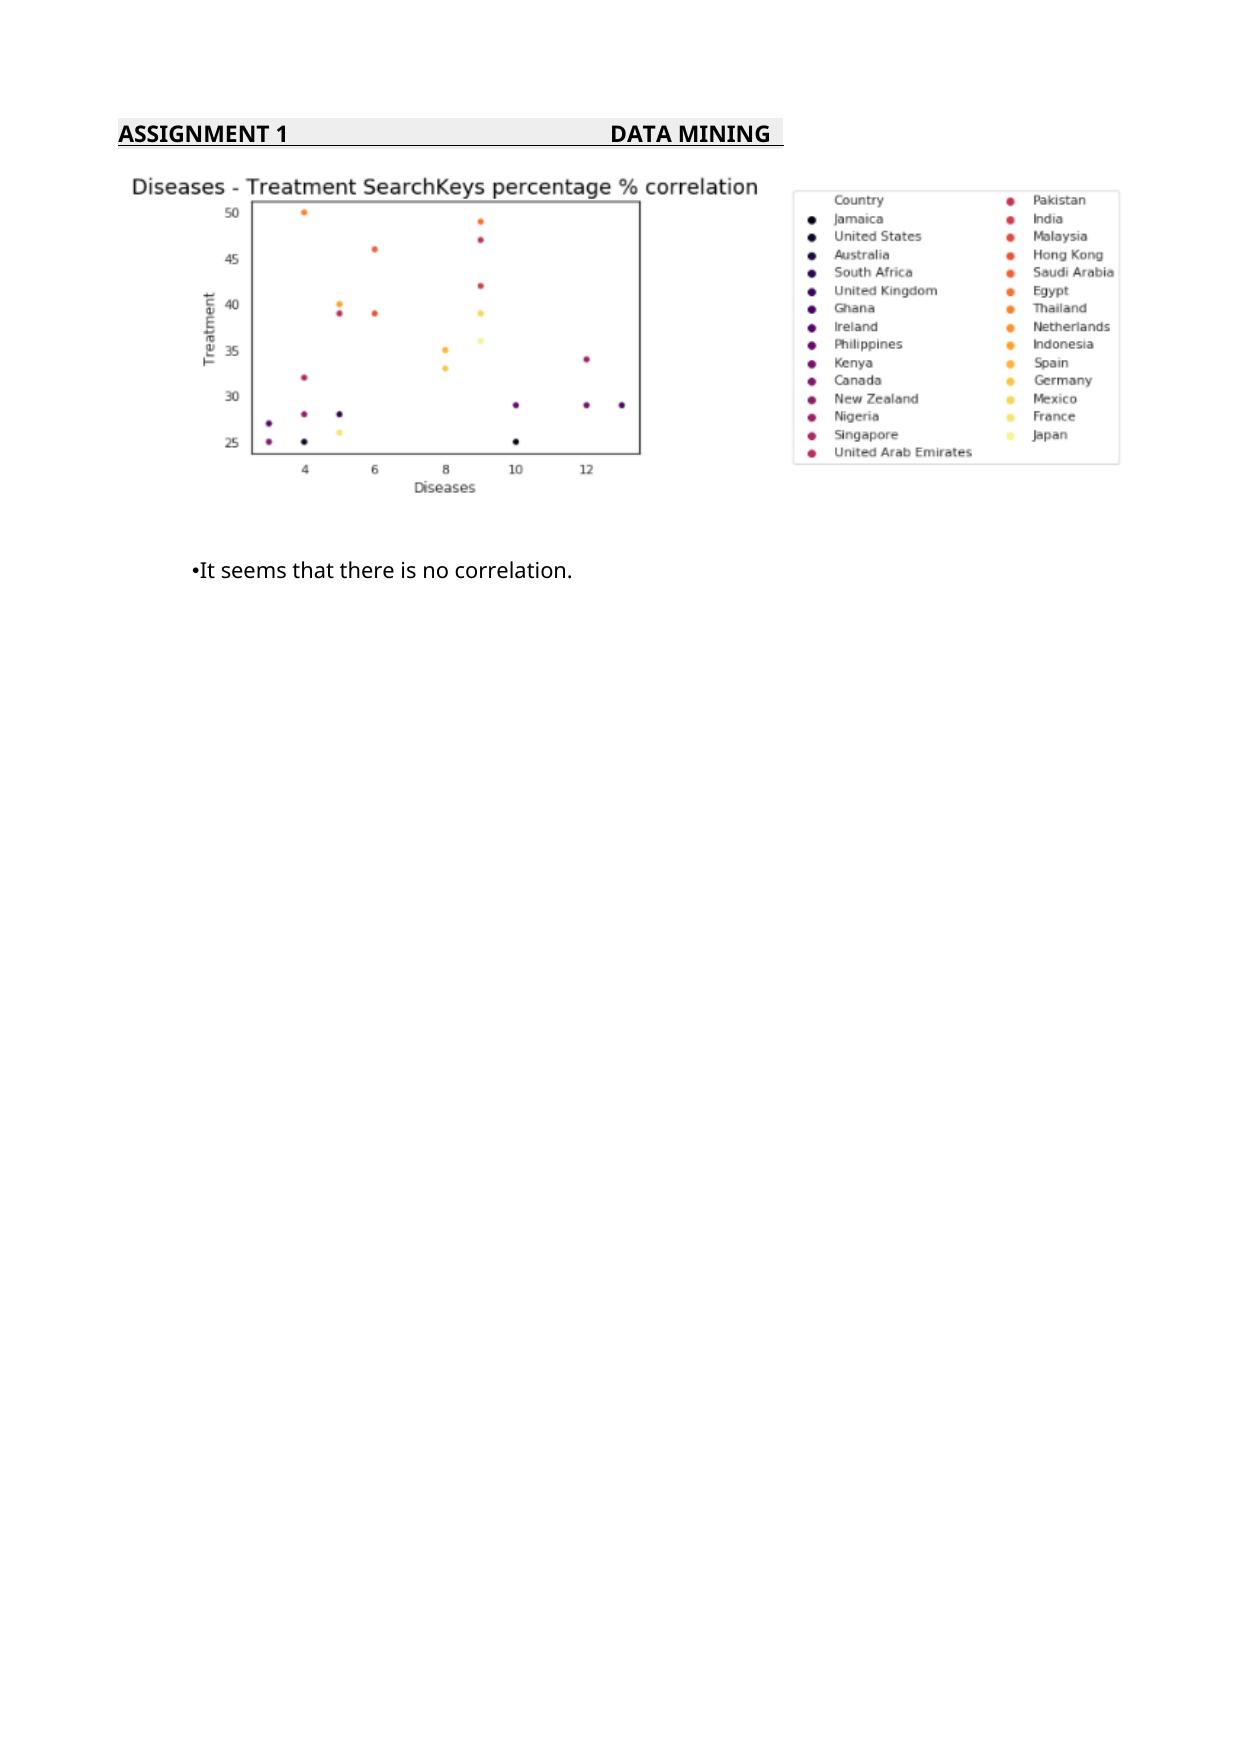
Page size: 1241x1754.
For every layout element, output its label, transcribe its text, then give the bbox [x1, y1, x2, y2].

picture [118, 167, 1123, 503]
list It seems that there is no correlation. [118, 555, 1122, 585]
